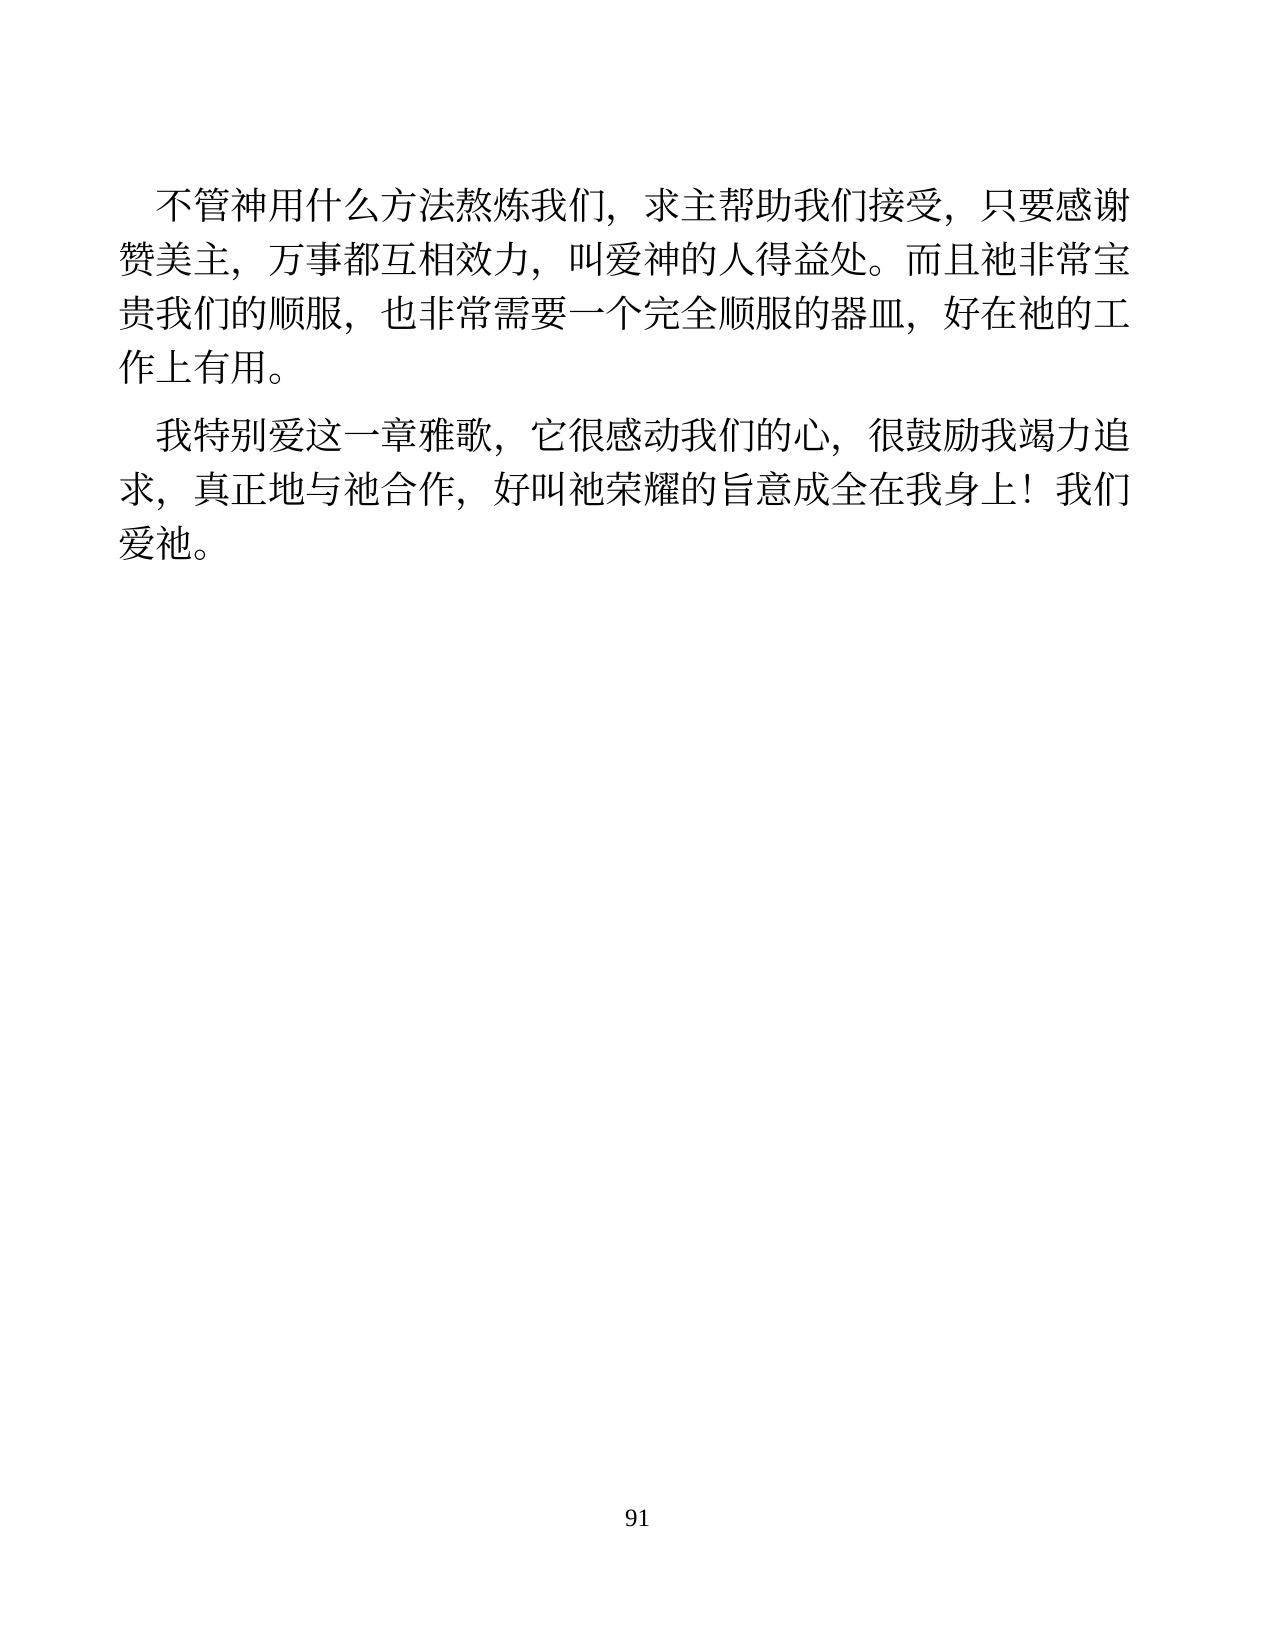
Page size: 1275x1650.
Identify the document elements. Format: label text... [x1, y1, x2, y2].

text 不管神用什么方法熬炼我们，求主帮助我们接受，只要感谢赞美主，万事都互相效力，叫爱神的人得益处。而且祂非常宝贵我们的顺服，也非常需要一个完全顺服的器皿，好在祂的工作上有用。 [118, 176, 1157, 392]
text 我特别爱这一章雅歌，它很感动我们的心，很鼓励我竭力追求，真正地与祂合作，好叫祂荣耀的旨意成全在我身上！我们爱祂。 [118, 406, 1157, 568]
